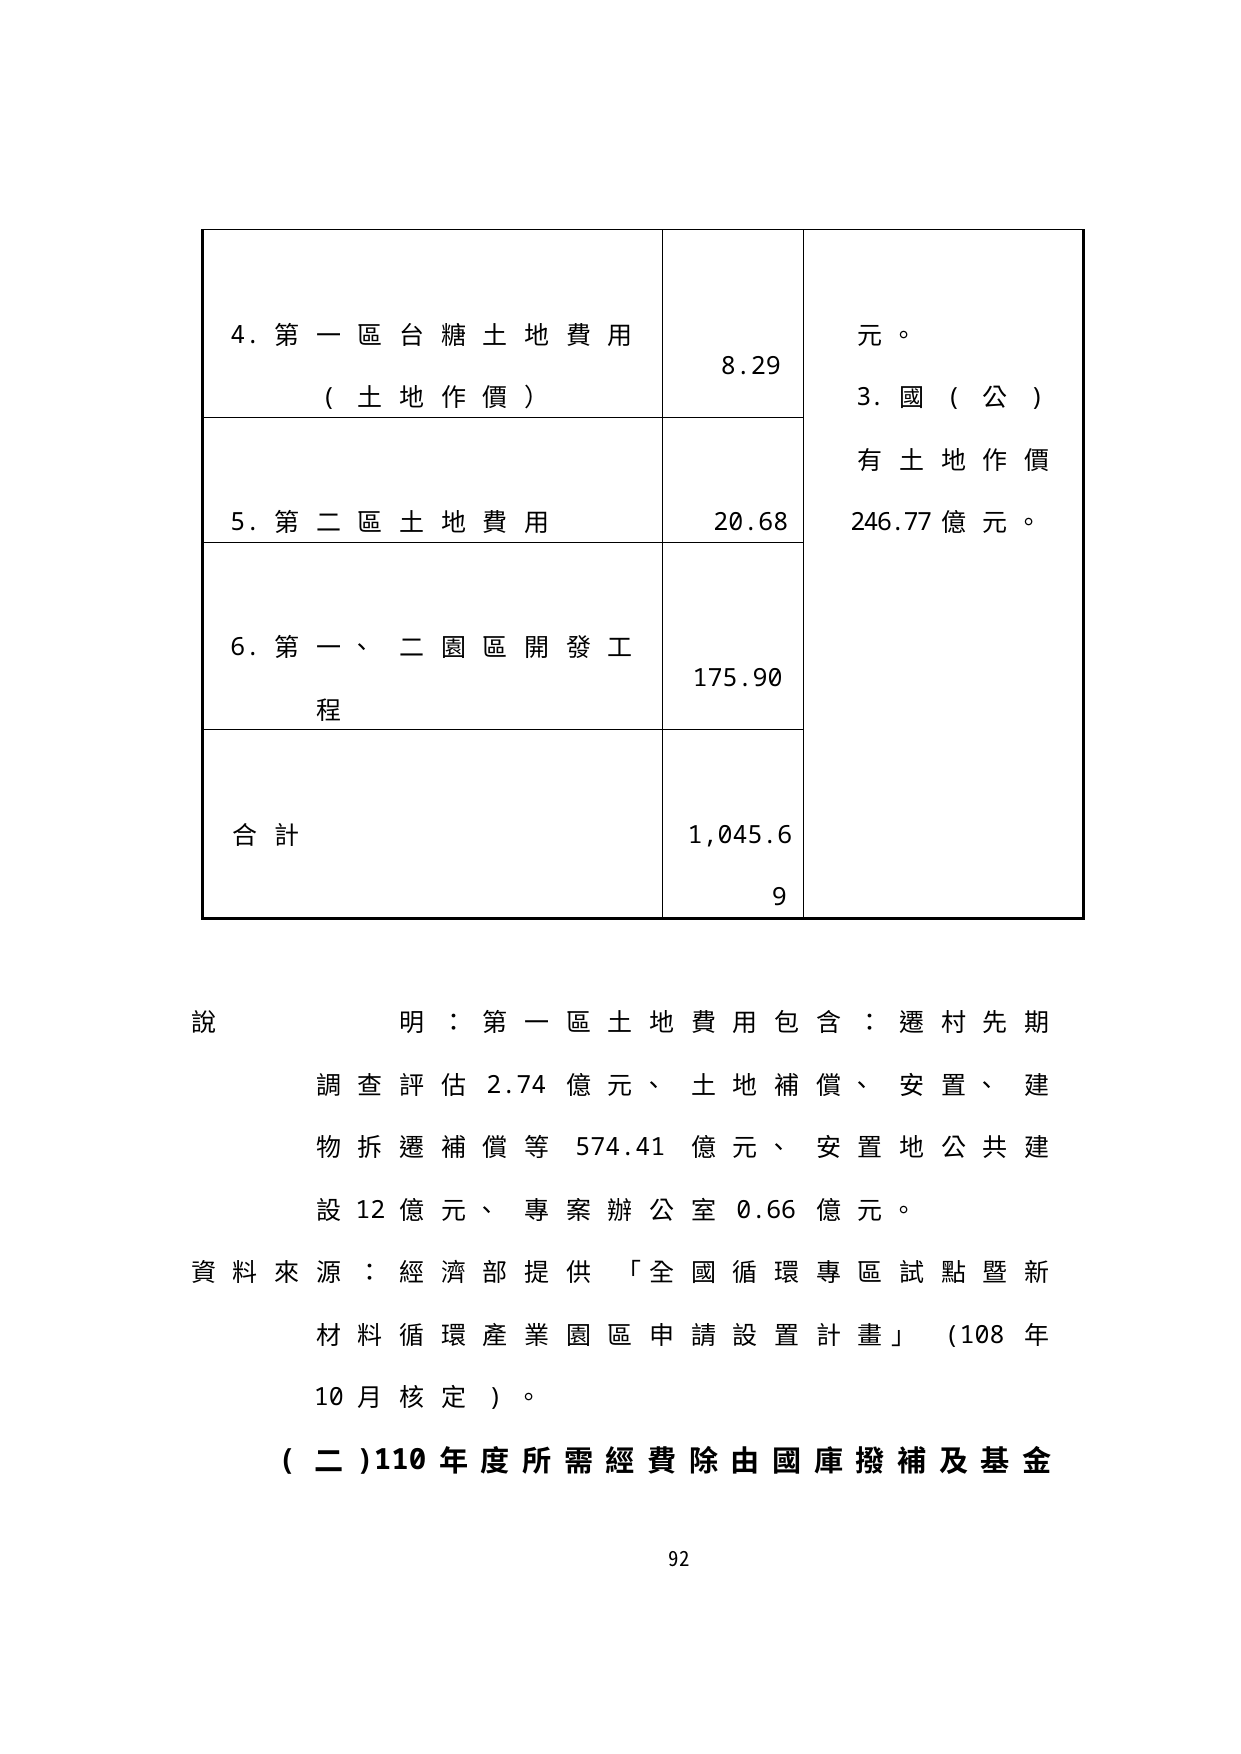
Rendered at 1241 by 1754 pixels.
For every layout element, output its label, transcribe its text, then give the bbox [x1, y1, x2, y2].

text 說 明：第一區土地費用包含：遷村先期調查評估2.74億元、土地補償、安置、建物拆遷補償等574.41億元、安置地公共建設12億元、專案辦公室0.66億元。 [183, 979, 1058, 1229]
table_cell 8.29 [663, 230, 803, 417]
text 資料來源：經濟部提供「全國循環專區試點暨新材料循環產業園區申請設置計畫」(108年10月核定)。 [183, 1229, 1058, 1417]
table_cell 元。 3.國(公)有土地作價246.77億元。 [804, 230, 1082, 917]
table_cell 合計 [204, 730, 662, 917]
table_cell 6.第一、二園區開發工程 [204, 543, 662, 729]
table_cell 1,045.69 [663, 730, 803, 917]
table_cell 20.68 [663, 418, 803, 542]
table_cell 4.第一區台糖土地費用(土地作價） [204, 230, 662, 417]
table_cell 175.90 [663, 543, 803, 729]
text (二)110年度所需經費除由國庫撥補及基金 [242, 1417, 1058, 1479]
table_cell 5.第二區土地費用 [204, 418, 662, 542]
